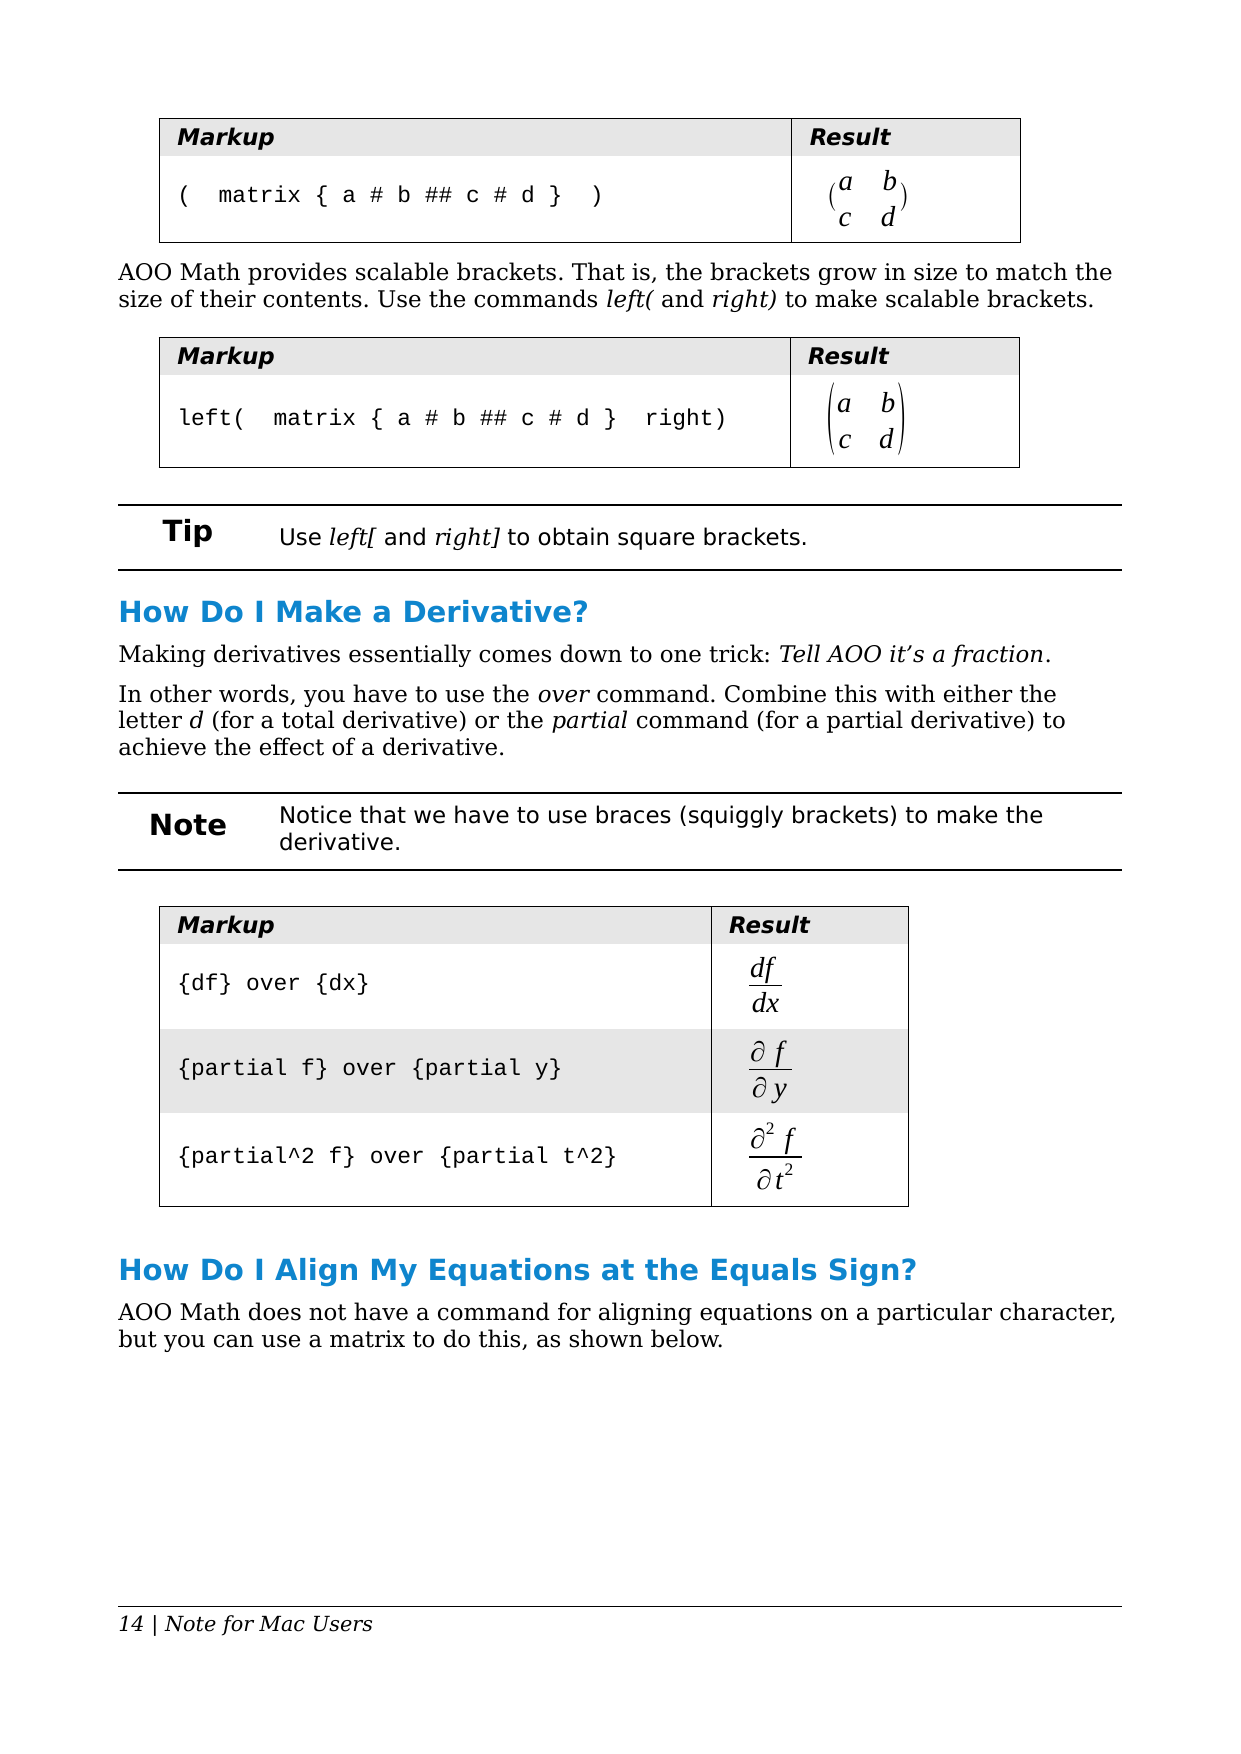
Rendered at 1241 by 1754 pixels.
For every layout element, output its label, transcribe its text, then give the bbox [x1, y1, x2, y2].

table_cell [712, 1113, 908, 1206]
table_header Notice that we have to use braces (squiggly brackets) to make the derivative. [258, 794, 1122, 869]
table_header Result [712, 907, 908, 944]
table_cell {partial^2 f} over {partial t^2} [160, 1113, 711, 1206]
table_header Result [791, 338, 1019, 375]
text AOO Math provides scalable brackets. That is, the brackets grow in size to match the size of their contents. Use the commands left( and right) to make scalable brackets. [118, 259, 1122, 313]
table_header Result [792, 119, 1020, 156]
text AOO Math does not have a command for aligning equations on a particular character, but you can use a matrix to do this, as shown below. [118, 1299, 1122, 1353]
table_cell {partial f} over {partial y} [160, 1029, 711, 1113]
table_cell left( matrix { a # b ## c # d } right) [160, 375, 790, 467]
subtitle How Do I Make a Derivative? [118, 595, 1122, 629]
text Making derivatives essentially comes down to one trick: Tell AOO it’s a fraction. [118, 642, 1122, 668]
text In other words, you have to use the over command. Combine this with either the letter d (for a total derivative) or the partial command (for a partial derivative) to achieve the effect of a derivative. [118, 681, 1122, 761]
table_header Markup [160, 338, 790, 375]
table_cell ( matrix { a # b ## c # d } ) [160, 156, 791, 242]
table_cell [712, 945, 908, 1029]
table_header Tip [118, 506, 257, 569]
subtitle How Do I Align My Equations at the Equals Sign? [118, 1253, 1122, 1287]
table_cell [712, 1029, 908, 1113]
table_header Markup [160, 119, 791, 156]
table_cell {df} over {dx} [160, 945, 711, 1029]
table_cell [791, 375, 1019, 467]
table_header Markup [160, 907, 711, 944]
table_header Note [118, 794, 257, 869]
table_cell [792, 156, 1020, 242]
table_header Use left[ and right] to obtain square brackets. [258, 506, 1122, 569]
